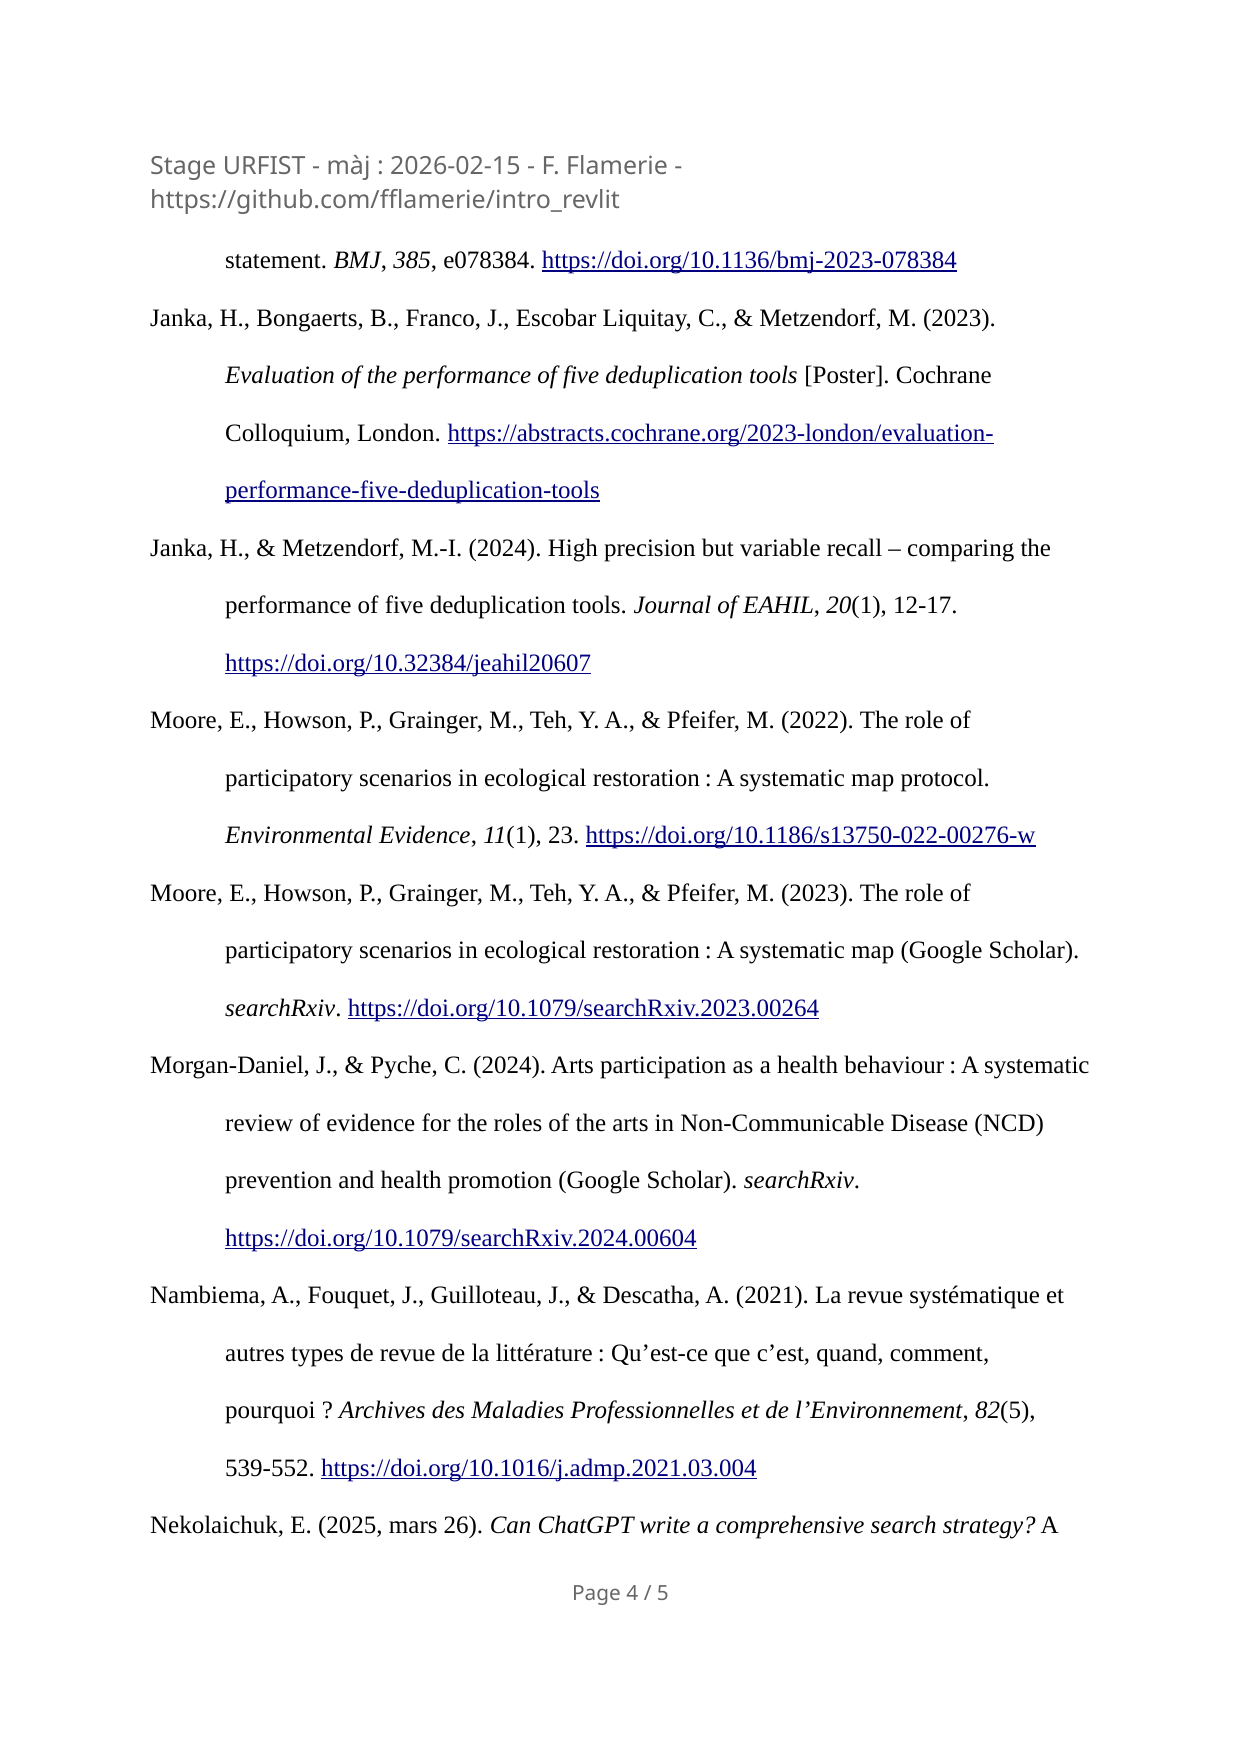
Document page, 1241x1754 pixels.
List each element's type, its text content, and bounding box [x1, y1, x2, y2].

text Nekolaichuk, E. (2025, mars 26). Can ChatGPT write a comprehensive search strategy? A [150, 1510, 1090, 1539]
text Moore, E., Howson, P., Grainger, M., Teh, Y. A., & Pfeifer, M. (2023). The role of participatory scenarios in ecological restoration : A systematic map (Google Scholar). searchRxiv. https://doi.org/10.1079/searchRxiv.2023.00264 [150, 878, 1090, 1021]
text Moore, E., Howson, P., Grainger, M., Teh, Y. A., & Pfeifer, M. (2022). The role of participatory scenarios in ecological restoration : A systematic map protocol. Environmental Evidence, 11(1), 23. https://doi.org/10.1186/s13750-022-00276-w [150, 705, 1090, 849]
text statement. BMJ, 385, e078384. https://doi.org/10.1136/bmj-2023-078384 [150, 245, 1090, 274]
text Nambiema, A., Fouquet, J., Guilloteau, J., & Descatha, A. (2021). La revue systématique et autres types de revue de la littérature : Qu’est-ce que c’est, quand, comment, pourquoi ? Archives des Maladies Professionnelles et de l’Environnement, 82(5), 539‑552. https://doi.org/10.1016/j.admp.2021.03.004 [150, 1280, 1090, 1481]
text Janka, H., Bongaerts, B., Franco, J., Escobar Liquitay, C., & Metzendorf, M. (2023). Evaluation of the performance of five deduplication tools [Poster]. Cochrane Colloquium, London. https://abstracts.cochrane.org/2023-london/evaluation-performance-five-deduplication-tools [150, 303, 1090, 504]
text Janka, H., & Metzendorf, M.-I. (2024). High precision but variable recall – comparing the performance of five deduplication tools. Journal of EAHIL, 20(1), 12‑17. https://doi.org/10.32384/jeahil20607 [150, 533, 1090, 676]
text Morgan-Daniel, J., & Pyche, C. (2024). Arts participation as a health behaviour : A systematic review of evidence for the roles of the arts in Non-Communicable Disease (NCD) prevention and health promotion (Google Scholar). searchRxiv. https://doi.org/10.1079/searchRxiv.2024.00604 [150, 1050, 1090, 1251]
